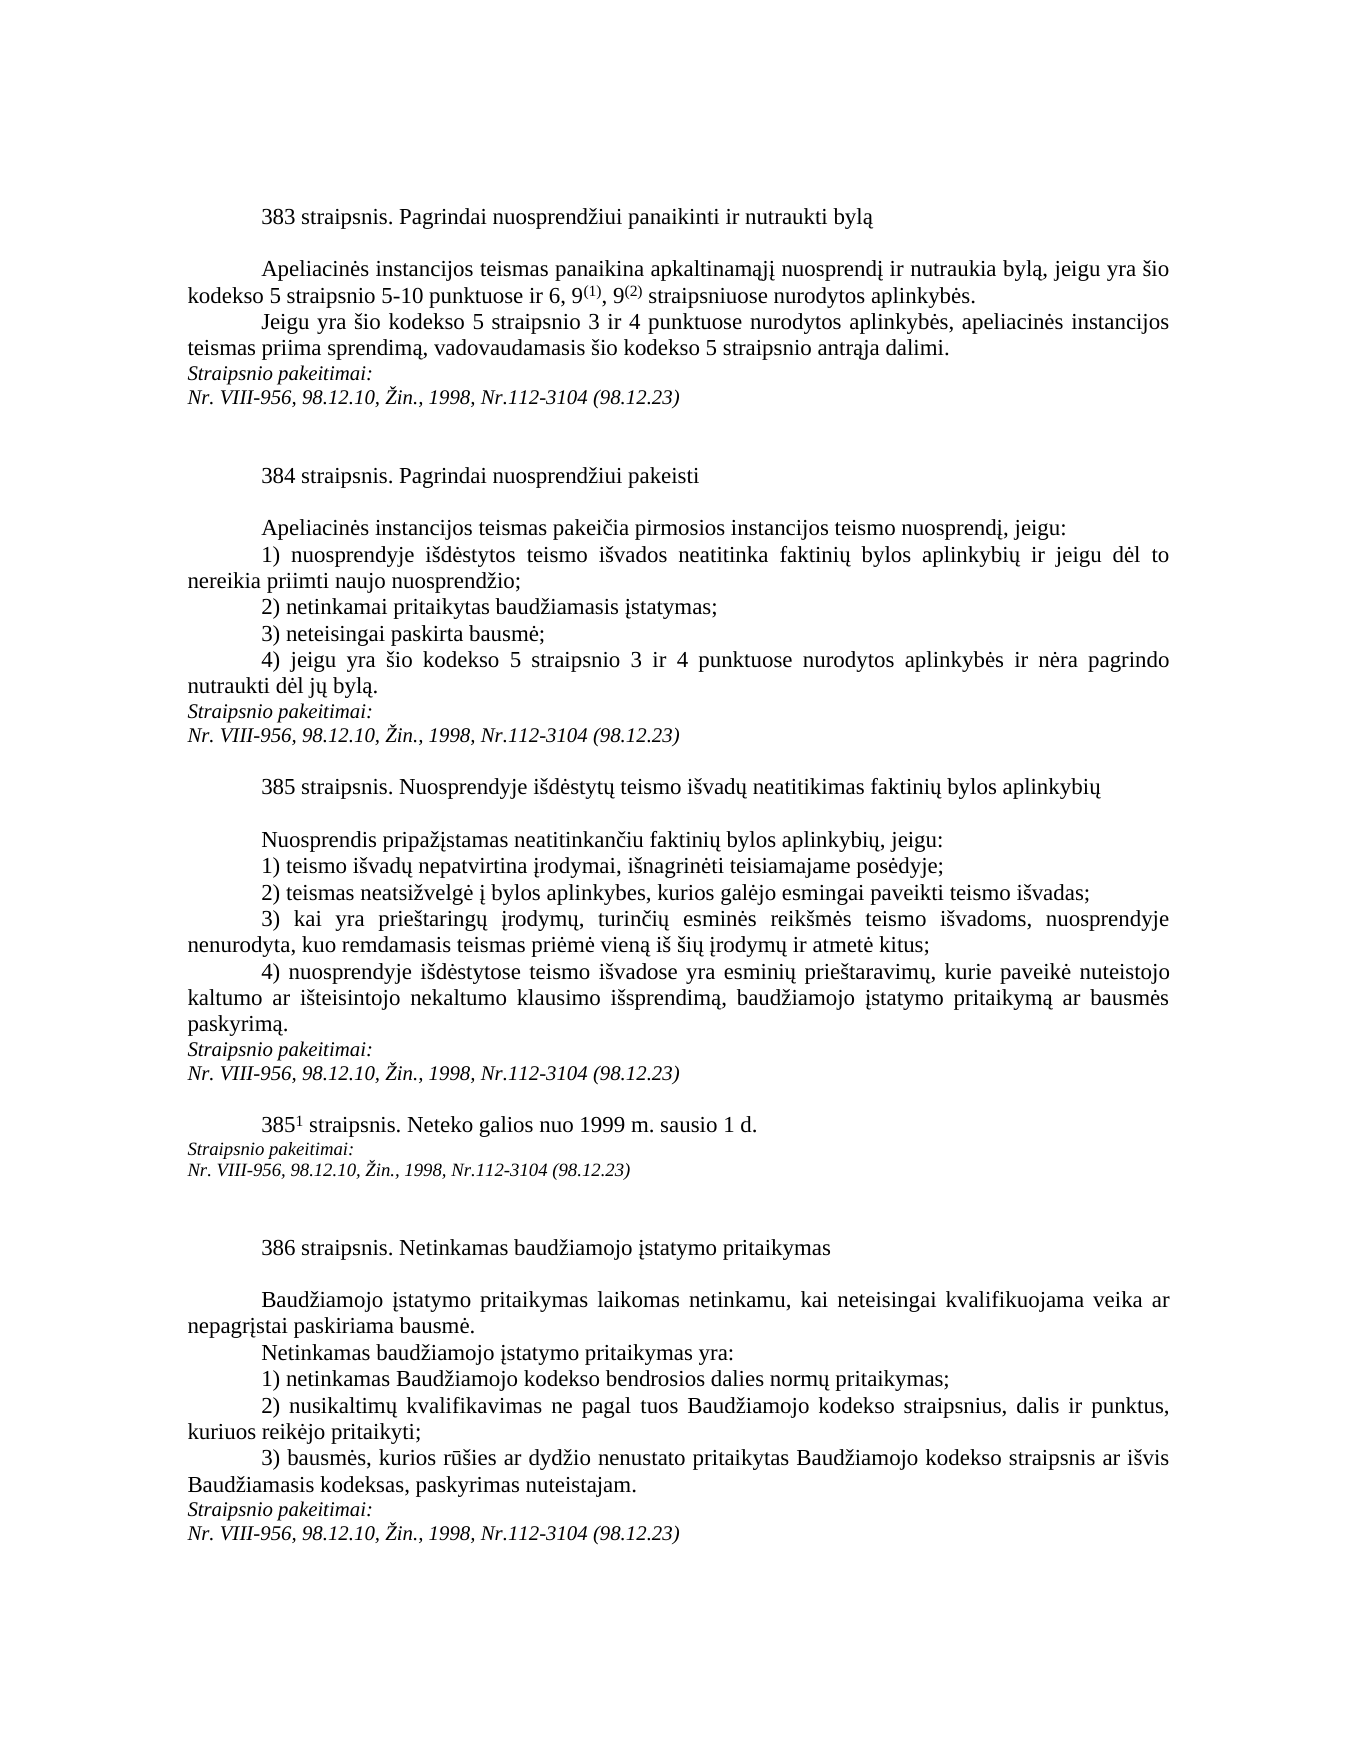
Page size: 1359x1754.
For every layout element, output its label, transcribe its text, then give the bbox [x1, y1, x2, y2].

text 385 straipsnis. Nuosprendyje išdėstytų teismo išvadų neatitikimas faktinių bylos aplinkybių [261, 773, 1171, 800]
text 1) nuosprendyje išdėstytos teismo išvados neatitinka faktinių bylos aplinkybių ir jeigu dėl to nereikia priimti naujo nuosprendžio; [187, 541, 1171, 593]
text 3851 straipsnis. Neteko galios nuo 1999 m. sausio 1 d. [187, 1111, 1171, 1138]
text 2) teismas neatsižvelgė į bylos aplinkybes, kurios galėjo esmingai paveikti teismo išvadas; [187, 879, 1171, 905]
text Netinkamas baudžiamojo įstatymo pritaikymas yra: [187, 1339, 1171, 1365]
text Nr. VIII-956, 98.12.10, Žin., 1998, Nr.112-3104 (98.12.23) [187, 385, 1171, 409]
text Nr. VIII-956, 98.12.10, Žin., 1998, Nr.112-3104 (98.12.23) [187, 1061, 1171, 1085]
text Jeigu yra šio kodekso 5 straipsnio 3 ir 4 punktuose nurodytos aplinkybės, apeliacinės instancijos teismas priima sprendimą, vadovaudamasis šio kodekso 5 straipsnio antrąja dalimi. [187, 308, 1171, 361]
text 1) netinkamas Baudžiamojo kodekso bendrosios dalies normų pritaikymas; [187, 1365, 1171, 1392]
text Baudžiamojo įstatymo pritaikymas laikomas netinkamu, kai neteisingai kvalifikuojama veika ar nepagrįstai paskiriama bausmė. [187, 1286, 1171, 1339]
text 383 straipsnis. Pagrindai nuosprendžiui panaikinti ir nutraukti bylą [187, 203, 1171, 229]
text Nr. VIII-956, 98.12.10, Žin., 1998, Nr.112-3104 (98.12.23) [187, 1521, 1171, 1545]
text Straipsnio pakeitimai: [187, 1037, 1171, 1061]
text Straipsnio pakeitimai: [187, 1138, 1171, 1159]
text Apeliacinės instancijos teismas pakeičia pirmosios instancijos teismo nuosprendį, jeigu: [187, 514, 1171, 541]
text Straipsnio pakeitimai: [187, 361, 1171, 385]
text 4) jeigu yra šio kodekso 5 straipsnio 3 ir 4 punktuose nurodytos aplinkybės ir nėra pagrindo nutraukti dėl jų bylą. [187, 646, 1171, 699]
text 3) kai yra prieštaringų įrodymų, turinčių esminės reikšmės teismo išvadoms, nuosprendyje nenurodyta, kuo remdamasis teismas priėmė vieną iš šių įrodymų ir atmetė kitus; [187, 905, 1171, 958]
text 1) teismo išvadų nepatvirtina įrodymai, išnagrinėti teisiamajame posėdyje; [187, 852, 1171, 879]
text 386 straipsnis. Netinkamas baudžiamojo įstatymo pritaikymas [187, 1233, 1171, 1260]
text Apeliacinės instancijos teismas panaikina apkaltinamąjį nuosprendį ir nutraukia bylą, jeigu yra šio kodekso 5 straipsnio 5-10 punktuose ir 6, 9(1), 9(2) straipsniuose nurodytos aplinkybės. [187, 255, 1171, 308]
text 384 straipsnis. Pagrindai nuosprendžiui pakeisti [187, 462, 1171, 488]
text Straipsnio pakeitimai: [187, 1497, 1171, 1521]
text 3) bausmės, kurios rūšies ar dydžio nenustato pritaikytas Baudžiamojo kodekso straipsnis ar išvis Baudžiamasis kodeksas, paskyrimas nuteistajam. [187, 1444, 1171, 1497]
text Nuosprendis pripažįstamas neatitinkančiu faktinių bylos aplinkybių, jeigu: [187, 826, 1171, 852]
text Straipsnio pakeitimai: [187, 699, 1171, 723]
text 2) nusikaltimų kvalifikavimas ne pagal tuos Baudžiamojo kodekso straipsnius, dalis ir punktus, kuriuos reikėjo pritaikyti; [187, 1392, 1171, 1444]
text Nr. VIII-956, 98.12.10, Žin., 1998, Nr.112-3104 (98.12.23) [187, 1159, 1171, 1181]
text 3) neteisingai paskirta bausmė; [187, 620, 1171, 646]
text 2) netinkamai pritaikytas baudžiamasis įstatymas; [187, 593, 1171, 620]
text 4) nuosprendyje išdėstytose teismo išvadose yra esminių prieštaravimų, kurie paveikė nuteistojo kaltumo ar išteisintojo nekaltumo klausimo išsprendimą, baudžiamojo įstatymo pritaikymą ar bausmės paskyrimą. [187, 958, 1171, 1037]
text Nr. VIII-956, 98.12.10, Žin., 1998, Nr.112-3104 (98.12.23) [187, 723, 1171, 747]
